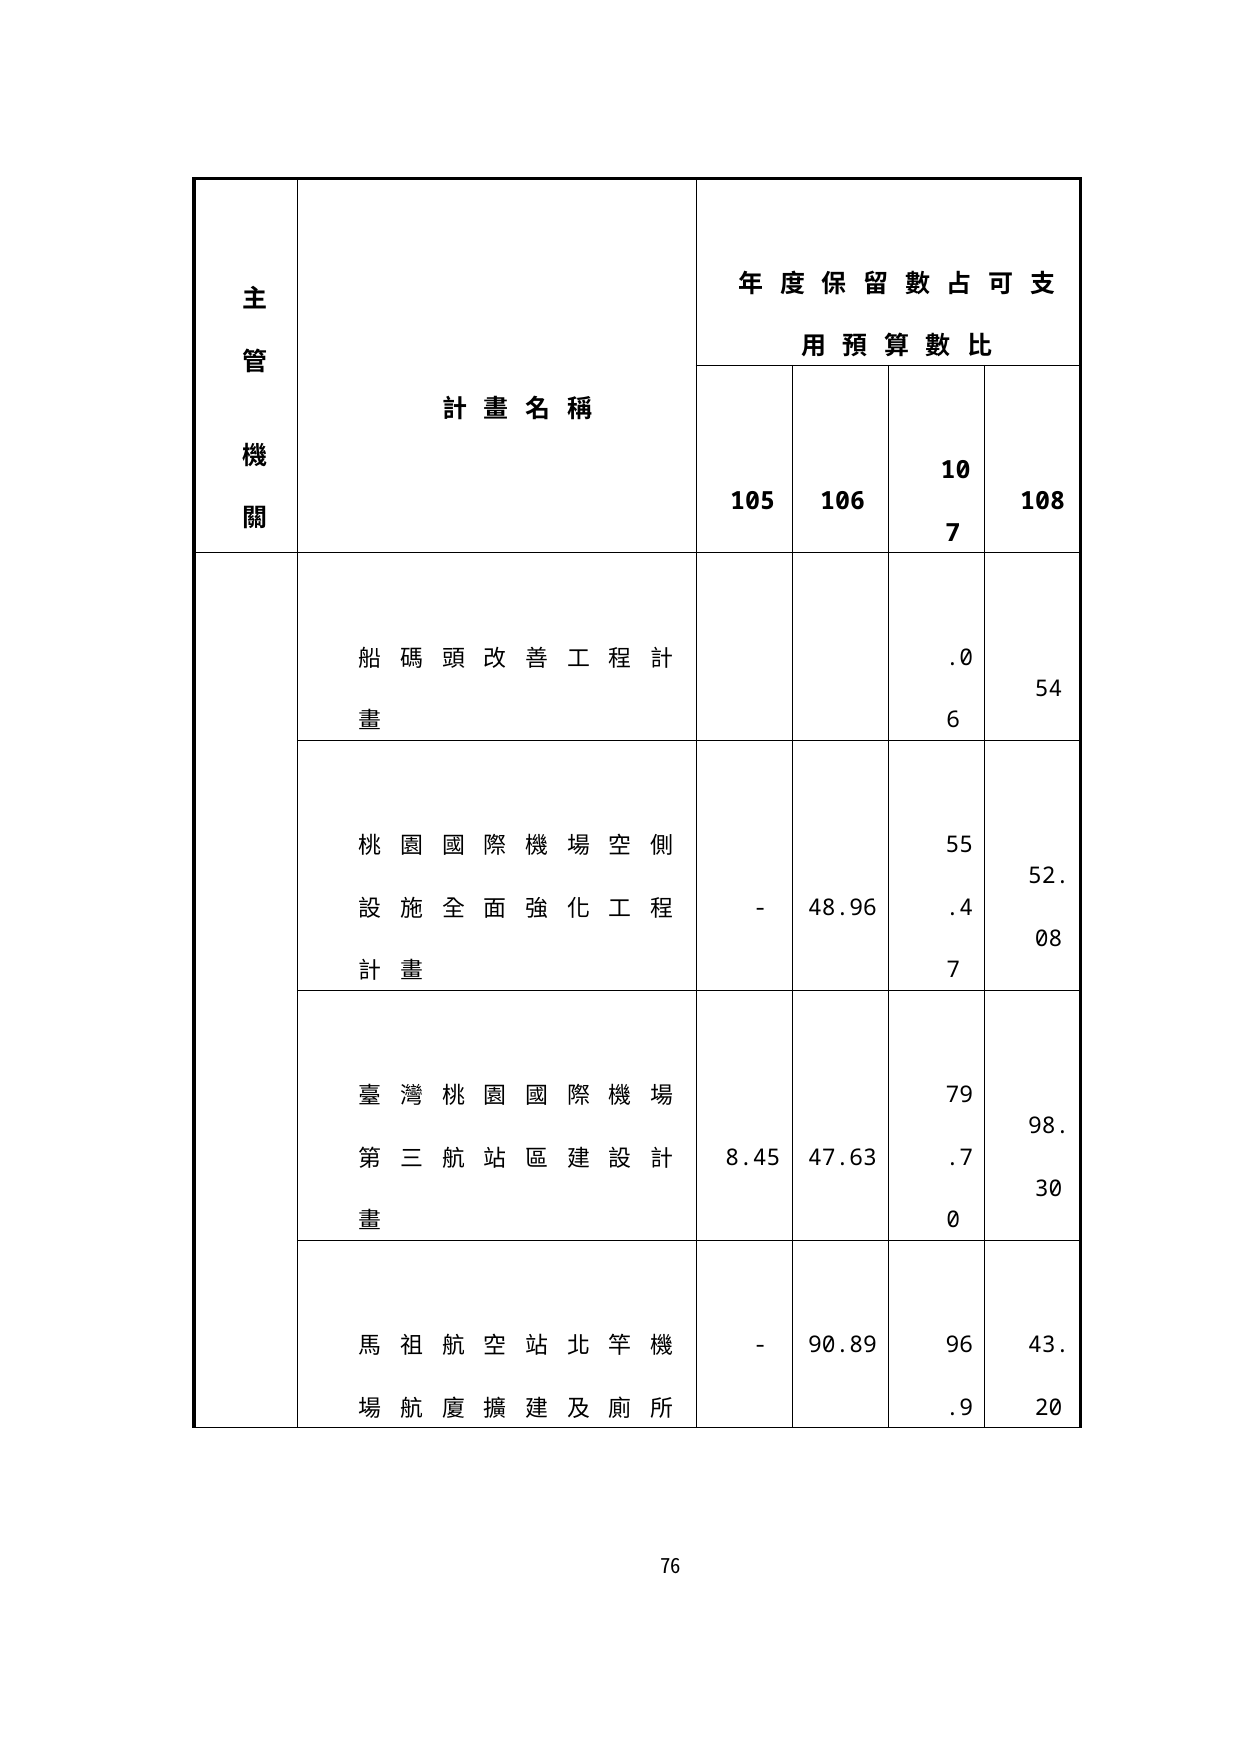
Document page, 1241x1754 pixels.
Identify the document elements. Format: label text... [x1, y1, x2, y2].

table_cell 桃園國際機場空側設施全面強化工程計畫 [298, 741, 696, 990]
table_cell 108 [985, 366, 1079, 552]
table_cell 48.96 [793, 741, 888, 990]
table_cell 52.08 [985, 741, 1079, 990]
table_cell 船碼頭改善工程計畫 [298, 553, 696, 740]
table_cell .06 [889, 553, 984, 740]
table_cell 105 [697, 366, 792, 552]
table_header 年度保留數占可支用預算數比 [697, 180, 1079, 365]
table_cell 90.89 [793, 1241, 888, 1427]
table_header 計畫名稱 [298, 180, 696, 552]
table_cell 106 [793, 366, 888, 552]
table_cell [196, 553, 297, 1427]
table_cell 79.70 [889, 991, 984, 1240]
table_cell 8.45 [697, 991, 792, 1240]
table_cell 47.63 [793, 991, 888, 1240]
table_cell [793, 553, 888, 740]
table_cell 43.20 [985, 1241, 1079, 1427]
table_cell 54 [985, 553, 1079, 740]
table_header 主管 機關 [196, 180, 297, 552]
table_cell - [697, 741, 792, 990]
table_cell - [697, 1241, 792, 1427]
table_cell 96.9 [889, 1241, 984, 1427]
table_cell 55.47 [889, 741, 984, 990]
table_cell [697, 553, 792, 740]
table_cell 107 [889, 366, 984, 552]
table_cell 98.30 [985, 991, 1079, 1240]
table_cell 馬祖航空站北竿機場航廈擴建及廁所 [298, 1241, 696, 1427]
table_cell 臺灣桃園國際機場第三航站區建設計畫 [298, 991, 696, 1240]
